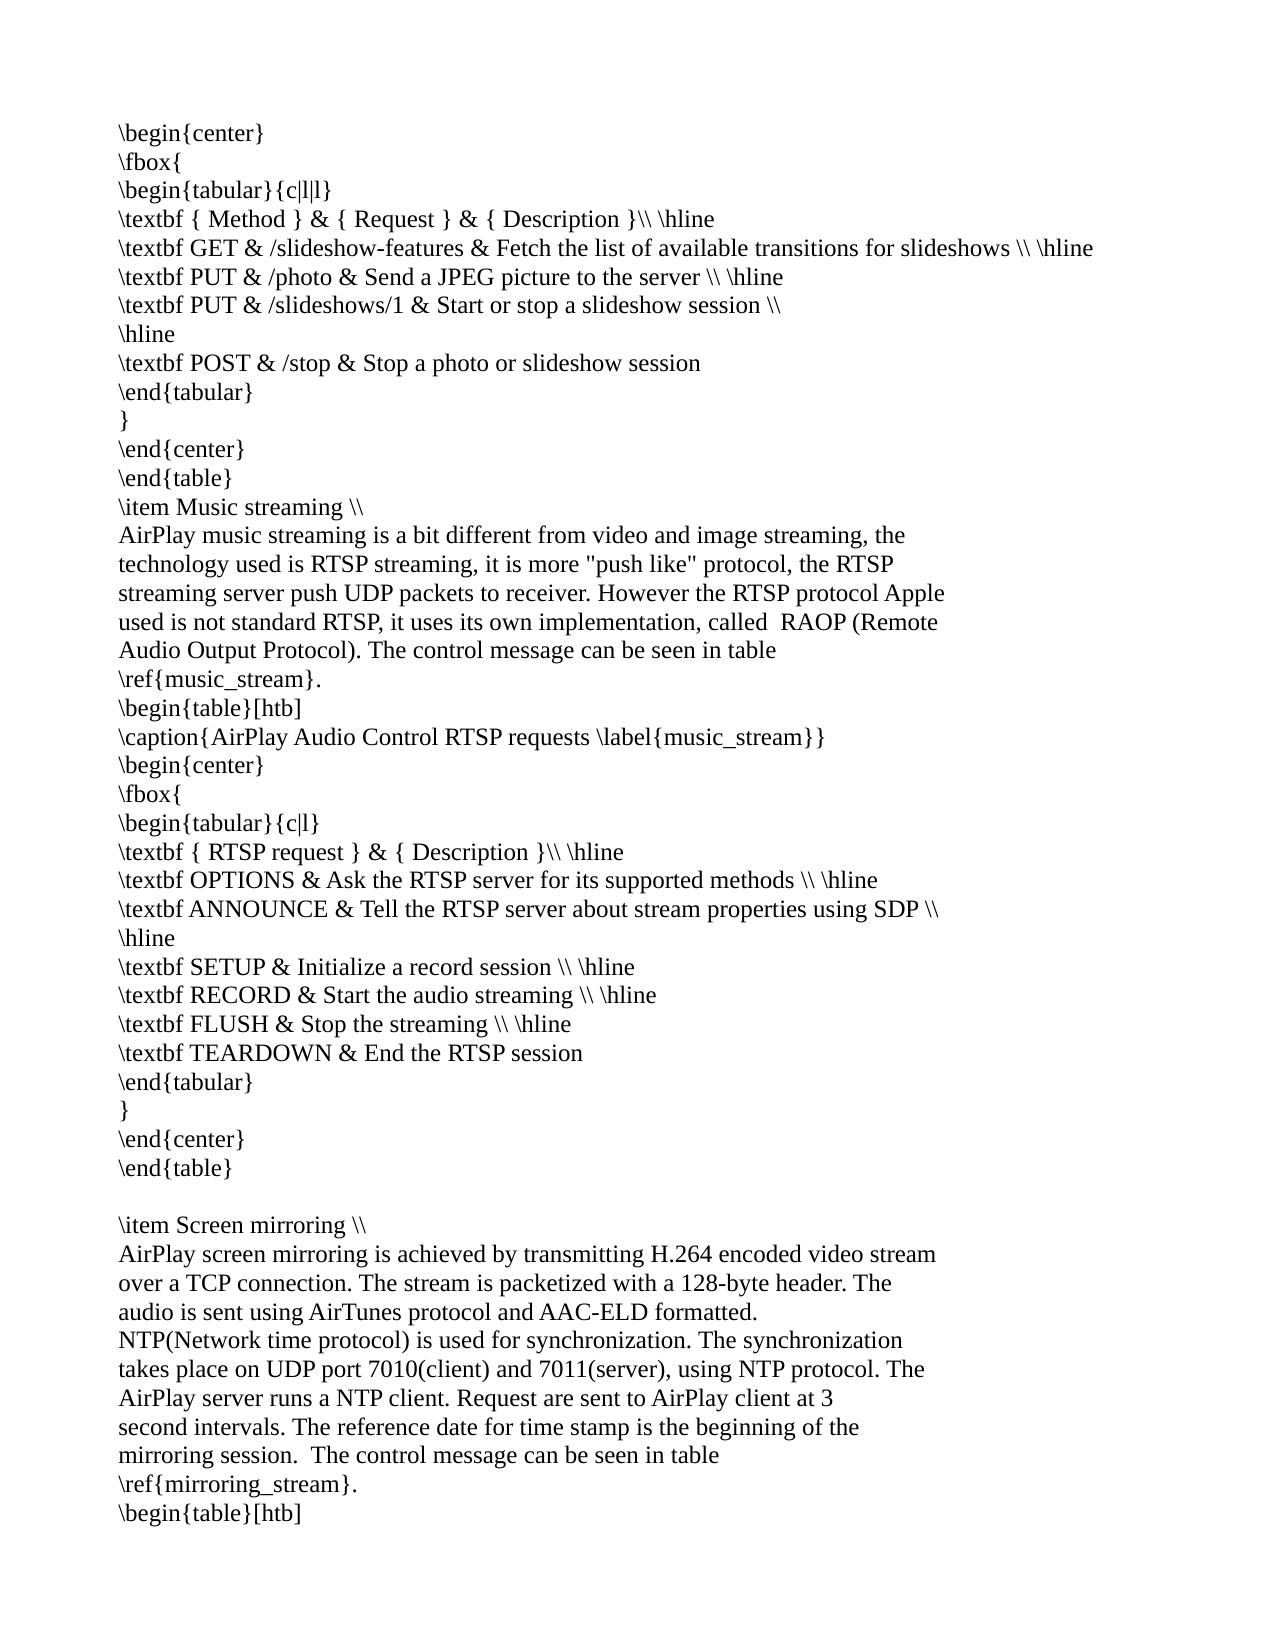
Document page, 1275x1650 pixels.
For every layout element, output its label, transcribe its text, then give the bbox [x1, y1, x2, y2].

text \textbf GET & /slideshow-features & Fetch the list of available transitions for slideshows \\ \hline [118, 233, 1157, 262]
text takes place on UDP port 7010(client) and 7011(server), using NTP protocol. The [118, 1354, 1157, 1383]
text Audio Output Protocol). The control message can be seen in table [118, 636, 1157, 664]
text technology used is RTSP streaming, it is more "push like" protocol, the RTSP [118, 549, 1157, 578]
text } [118, 406, 1157, 434]
text \begin{tabular}{c|l|l} [118, 176, 1157, 204]
text streaming server push UDP packets to receiver. However the RTSP protocol Apple [118, 578, 1157, 607]
text \textbf RECORD & Start the audio streaming \\ \hline [118, 981, 1157, 1009]
text \end{tabular} [118, 377, 1157, 406]
text NTP(Network time protocol) is used for synchronization. The synchronization [118, 1326, 1157, 1354]
text } [118, 1096, 1157, 1124]
text \item Screen mirroring \\ [118, 1211, 1157, 1239]
text \begin{table}[htb] [118, 693, 1157, 722]
text \textbf ANNOUNCE & Tell the RTSP server about stream properties using SDP \\ [118, 894, 1157, 923]
text \fbox{ [118, 779, 1157, 808]
text \end{table} [118, 1153, 1157, 1182]
text over a TCP connection. The stream is packetized with a 128-byte header. The [118, 1268, 1157, 1297]
text \textbf PUT & /photo & Send a JPEG picture to the server \\ \hline [118, 262, 1157, 291]
text AirPlay music streaming is a bit different from video and image streaming, the [118, 521, 1157, 549]
text AirPlay server runs a NTP client. Request are sent to AirPlay client at 3 [118, 1383, 1157, 1412]
text \hline [118, 923, 1157, 952]
text used is not standard RTSP, it uses its own implementation, called RAOP (Remote [118, 607, 1157, 636]
text \textbf OPTIONS & Ask the RTSP server for its supported methods \\ \hline [118, 866, 1157, 894]
text \end{center} [118, 1124, 1157, 1153]
text \end{center} [118, 434, 1157, 463]
text \textbf TEARDOWN & End the RTSP session [118, 1038, 1157, 1067]
text \begin{center} [118, 751, 1157, 779]
text \begin{center} [118, 118, 1157, 147]
text \ref{music_stream}. [118, 664, 1157, 693]
text \hline [118, 319, 1157, 348]
text \caption{AirPlay Audio Control RTSP requests \label{music_stream}} [118, 722, 1157, 751]
text \begin{tabular}{c|l} [118, 808, 1157, 837]
text second intervals. The reference date for time stamp is the beginning of the [118, 1412, 1157, 1441]
text \ref{mirroring_stream}. [118, 1469, 1157, 1498]
text \textbf SETUP & Initialize a record session \\ \hline [118, 952, 1157, 981]
text \textbf FLUSH & Stop the streaming \\ \hline [118, 1009, 1157, 1038]
text \textbf { Method } & { Request } & { Description }\\ \hline [118, 204, 1157, 233]
text \textbf PUT & /slideshows/1 & Start or stop a slideshow session \\ [118, 291, 1157, 319]
text AirPlay screen mirroring is achieved by transmitting H.264 encoded video stream [118, 1239, 1157, 1268]
text \end{table} [118, 463, 1157, 492]
text \item Music streaming \\ [118, 492, 1157, 521]
text \textbf { RTSP request } & { Description }\\ \hline [118, 837, 1157, 866]
text \fbox{ [118, 147, 1157, 176]
text mirroring session. The control message can be seen in table [118, 1441, 1157, 1469]
text \begin{table}[htb] [118, 1498, 1157, 1527]
text \textbf POST & /stop & Stop a photo or slideshow session [118, 348, 1157, 377]
text \end{tabular} [118, 1067, 1157, 1096]
text audio is sent using AirTunes protocol and AAC-ELD formatted. [118, 1297, 1157, 1326]
